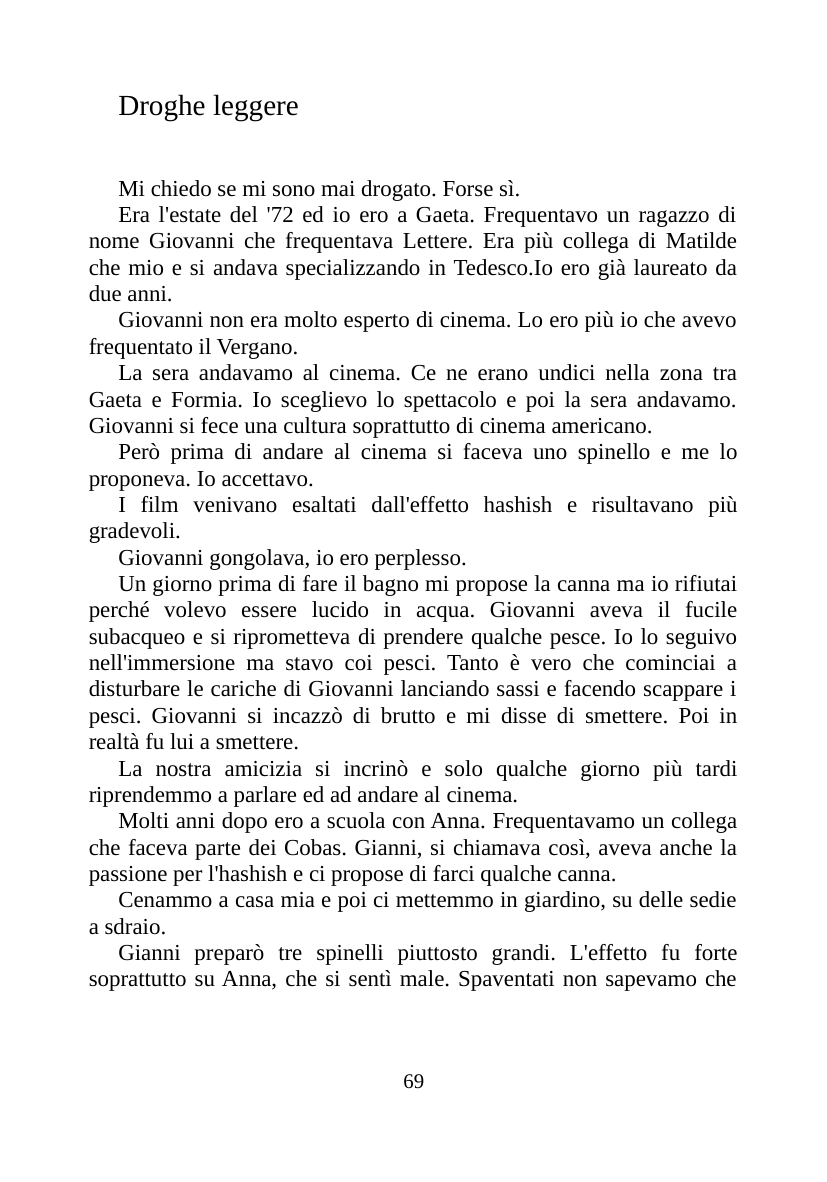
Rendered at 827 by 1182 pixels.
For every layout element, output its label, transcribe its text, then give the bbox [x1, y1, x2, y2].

text I film venivano esaltati dall'effetto hashish e risultavano più gradevoli. [88, 491, 738, 544]
text Giovanni non era molto esperto di cinema. Lo ero più io che avevo frequentato il Vergano. [88, 307, 738, 359]
text Però prima di andare al cinema si faceva uno spinello e me lo proponeva. Io accettavo. [88, 438, 738, 491]
subtitle Droghe leggere [88, 88, 738, 122]
text Un giorno prima di fare il bagno mi propose la canna ma io rifiutai perché volevo essere lucido in acqua. Giovanni aveva il fucile subacqueo e si riprometteva di prendere qualche pesce. Io lo seguivo nell'immersione ma stavo coi pesci. Tanto è vero che cominciai a disturbare le cariche di Giovanni lanciando sassi e facendo scappare i pesci. Giovanni si incazzò di brutto e mi disse di smettere. Poi in realtà fu lui a smettere. [88, 570, 738, 754]
text Giovanni gongolava, io ero perplesso. [88, 544, 738, 570]
text Mi chiedo se mi sono mai drogato. Forse sì. [88, 175, 738, 201]
text Gianni preparò tre spinelli piuttosto grandi. L'effetto fu forte soprattutto su Anna, che si sentì male. Spaventati non sapevamo che [88, 939, 738, 992]
text Era l'estate del '72 ed io ero a Gaeta. Frequentavo un ragazzo di nome Giovanni che frequentava Lettere. Era più collega di Matilde che mio e si andava specializzando in Tedesco.Io ero già laureato da due anni. [88, 201, 738, 307]
text La nostra amicizia si incrinò e solo qualche giorno più tardi riprendemmo a parlare ed ad andare al cinema. [88, 754, 738, 807]
text Molti anni dopo ero a scuola con Anna. Frequentavamo un collega che faceva parte dei Cobas. Gianni, si chiamava così, aveva anche la passione per l'hashish e ci propose di farci qualche canna. [88, 807, 738, 886]
text La sera andavamo al cinema. Ce ne erano undici nella zona tra Gaeta e Formia. Io sceglievo lo spettacolo e poi la sera andavamo. Giovanni si fece una cultura soprattutto di cinema americano. [88, 359, 738, 438]
text Cenammo a casa mia e poi ci mettemmo in giardino, su delle sedie a sdraio. [88, 886, 738, 939]
